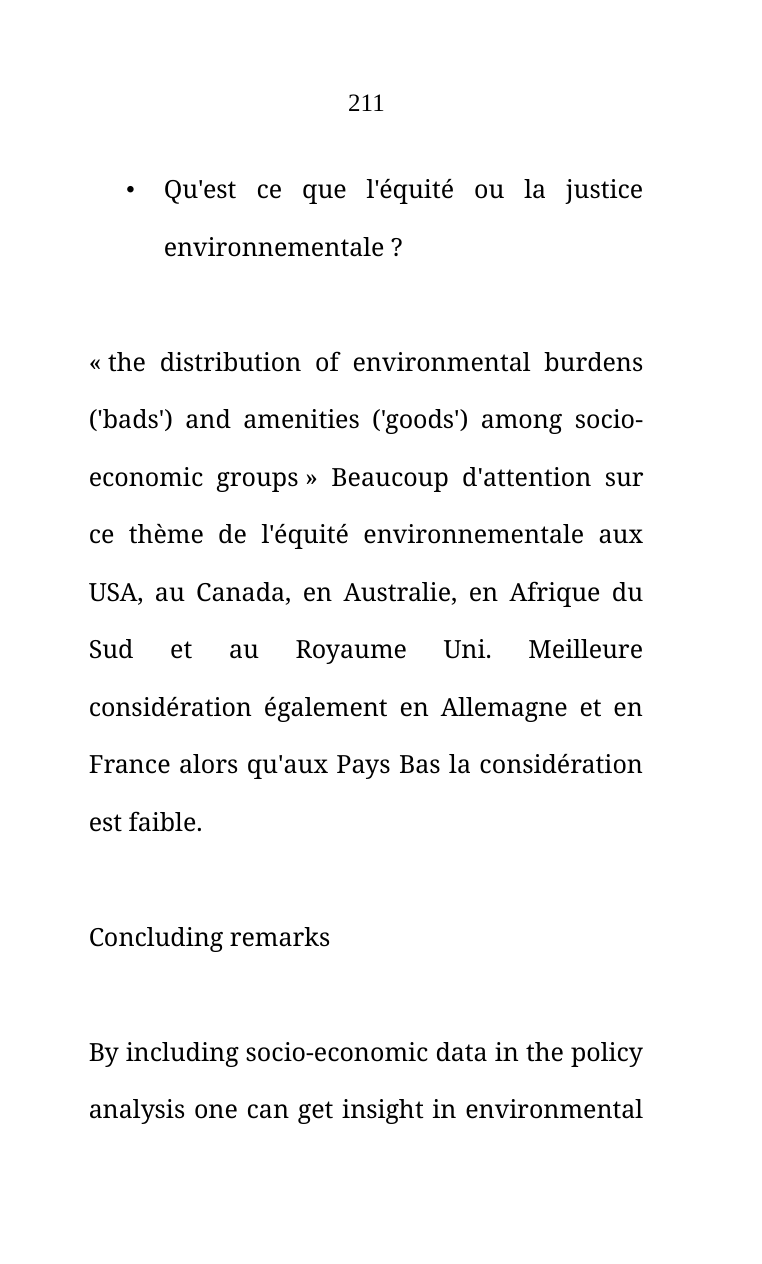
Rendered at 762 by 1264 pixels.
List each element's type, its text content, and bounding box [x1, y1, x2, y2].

text By including socio-economic data in the policy analysis one can get insight in environmental [88, 1011, 644, 1126]
text « the distribution of environmental burdens ('bads') and amenities ('goods') among socio-economic groups » Beaucoup d'attention sur ce thème de l'équité environnementale aux USA, au Canada, en Australie, en Afrique du Sud et au Royaume Uni. Meilleure considération également en Allemagne et en France alors qu'aux Pays Bas la considération est faible. [88, 321, 644, 839]
text Concluding remarks [88, 896, 644, 954]
list Qu'est ce que l'équité ou la justice environnementale ? [126, 147, 644, 264]
